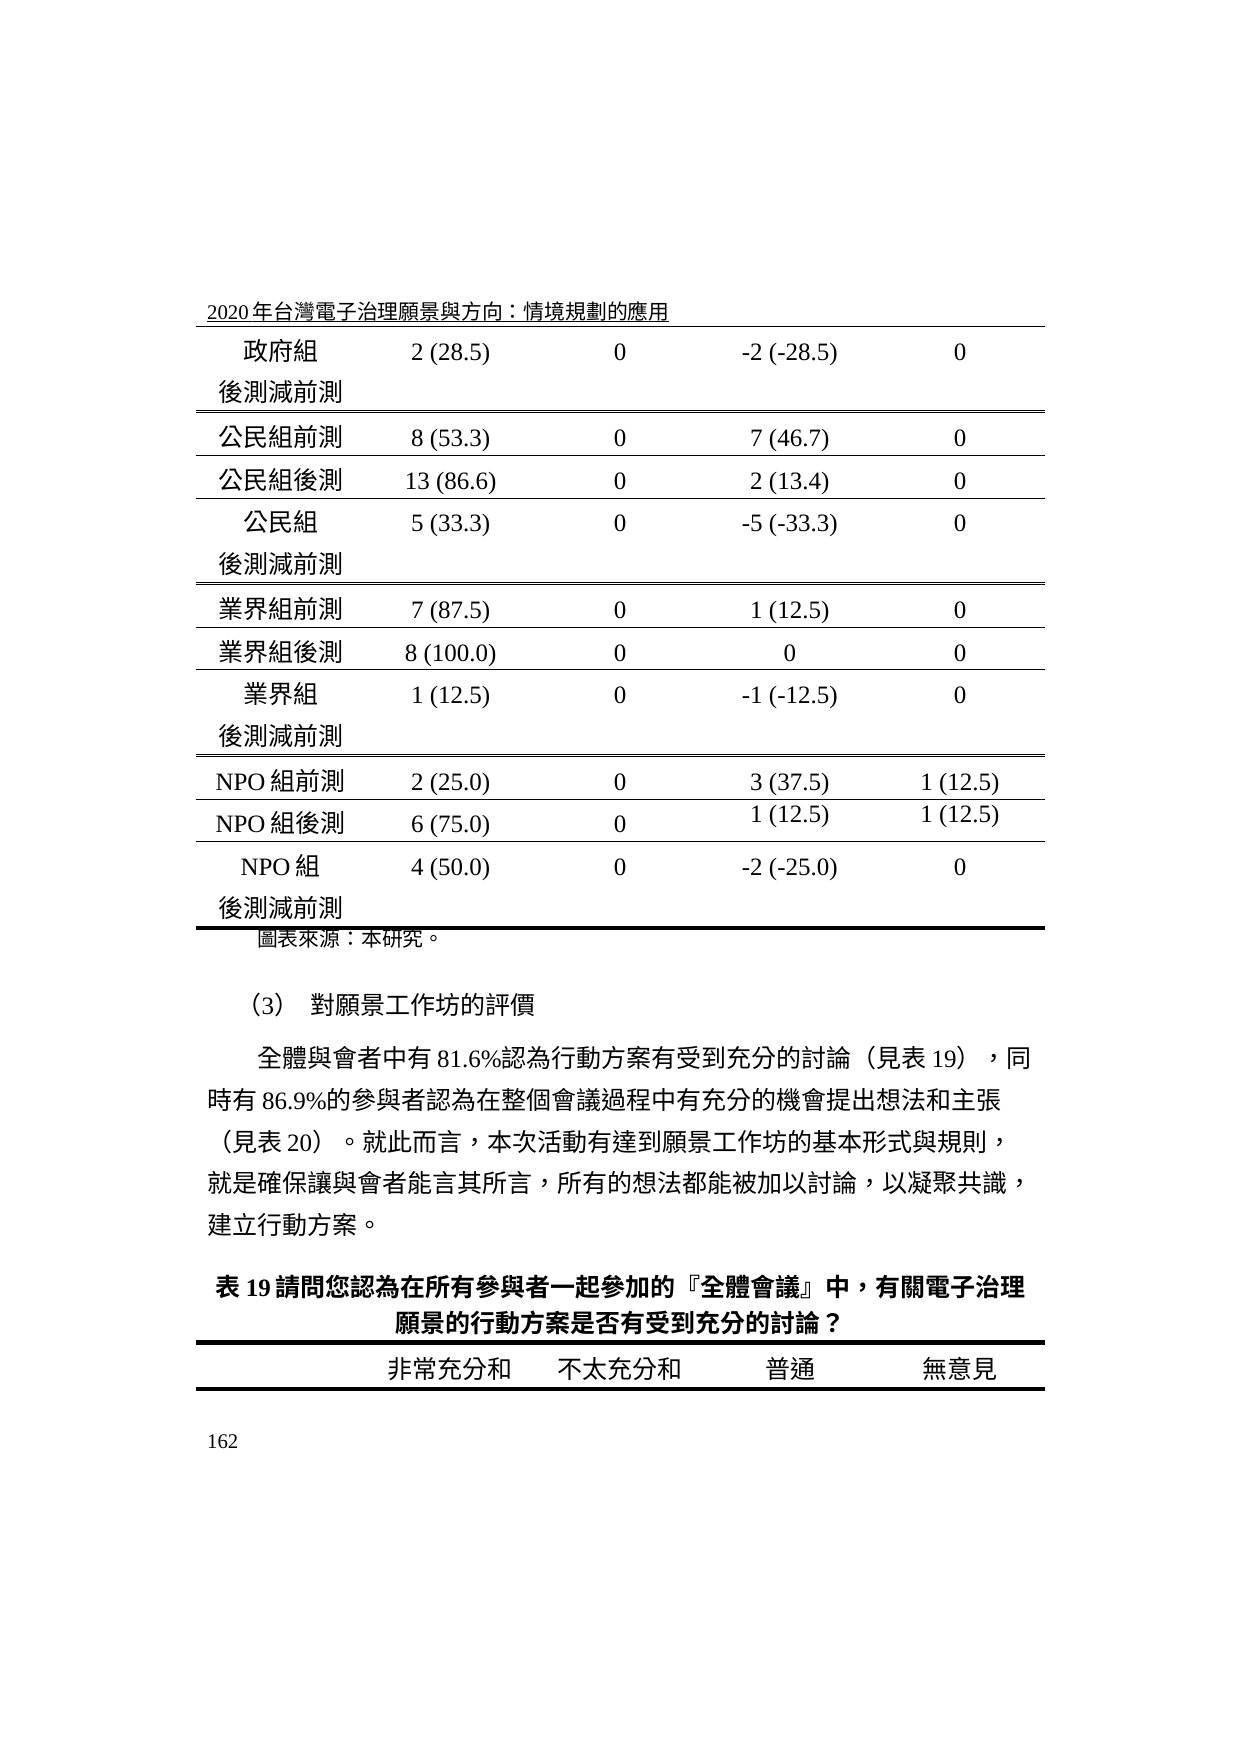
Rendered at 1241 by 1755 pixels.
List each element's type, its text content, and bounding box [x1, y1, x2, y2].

table_cell -5 (-33.3) [704, 499, 875, 582]
table_cell 1 (12.5) [704, 585, 875, 627]
table_cell 2 (28.5) [365, 327, 536, 410]
table_cell NPO組 後測減前測 [196, 842, 365, 926]
text 表 19請問您認為在所有參與者一起參加的『全體會議』中，有關電子治理願景的行動方案是否有受到充分的討論？ [207, 1268, 1033, 1340]
table_cell -1 (-12.5) [704, 670, 875, 754]
text 全體與會者中有81.6%認為行動方案有受到充分的討論（見表19），同時有86.9%的參與者認為在整個會議過程中有充分的機會提出想法和主張（見表20）。就此而言，本次活動有達到願景工作坊的基本形式與規則，就是確保讓與會者能言其所言，所有的想法都能被加以討論，以凝聚共識，建立行動方案。 [207, 1034, 1033, 1243]
table_cell 業界組後測 [196, 628, 365, 669]
table_cell 業界組 後測減前測 [196, 670, 365, 754]
table_cell 0 [875, 413, 1045, 455]
table_cell 政府組 後測減前測 [196, 327, 365, 410]
table_header 無意見 [875, 1345, 1045, 1387]
table_cell 0 [536, 499, 704, 582]
table_cell 1 (12.5) [875, 757, 1045, 798]
table_cell 5 (33.3) [365, 499, 536, 582]
table_cell 業界組前測 [196, 585, 365, 627]
table_cell 0 [875, 628, 1045, 669]
table_cell 0 [536, 670, 704, 754]
table_cell 0 [536, 327, 704, 410]
table_cell 0 [536, 842, 704, 926]
table_cell 2 (25.0) [365, 757, 536, 798]
table_cell 1 (12.5) [875, 800, 1045, 841]
table_cell 0 [536, 585, 704, 627]
table_cell 7 (46.7) [704, 413, 875, 455]
table_cell 0 [875, 499, 1045, 582]
table_cell 8 (100.0) [365, 628, 536, 669]
table_cell 0 [536, 800, 704, 841]
table_cell 4 (50.0) [365, 842, 536, 926]
table_cell 2 (13.4) [704, 456, 875, 497]
table_cell 7 (87.5) [365, 585, 536, 627]
list 對願景工作坊的評價 [236, 984, 1033, 1022]
table_cell 0 [536, 413, 704, 455]
table_cell 0 [875, 670, 1045, 754]
table_cell 1 (12.5) [704, 800, 875, 841]
text 圖表來源：本研究。 [257, 930, 1033, 951]
table_cell -2 (-28.5) [704, 327, 875, 410]
table_header 不太充分和 [535, 1345, 705, 1387]
table_cell 3 (37.5) [704, 757, 875, 798]
table_cell 0 [536, 628, 704, 669]
table_cell 公民組後測 [196, 456, 365, 497]
table_cell 13 (86.6) [365, 456, 536, 497]
table_header 普通 [705, 1345, 875, 1387]
table_cell 0 [875, 327, 1045, 410]
table_cell -2 (-25.0) [704, 842, 875, 926]
table_cell 公民組前測 [196, 413, 365, 455]
table_cell 8 (53.3) [365, 413, 536, 455]
table_cell 0 [875, 842, 1045, 926]
table_cell 0 [536, 456, 704, 497]
table_cell 0 [536, 757, 704, 798]
table_cell NPO組後測 [196, 800, 365, 841]
table_cell 0 [704, 628, 875, 669]
table_cell NPO組前測 [196, 757, 365, 798]
table_cell 0 [875, 585, 1045, 627]
table_cell 6 (75.0) [365, 800, 536, 841]
table_cell 公民組 後測減前測 [196, 499, 365, 582]
table_header 非常充分和 [364, 1345, 535, 1387]
table_header [196, 1345, 364, 1387]
table_cell 1 (12.5) [365, 670, 536, 754]
table_cell 0 [875, 456, 1045, 497]
